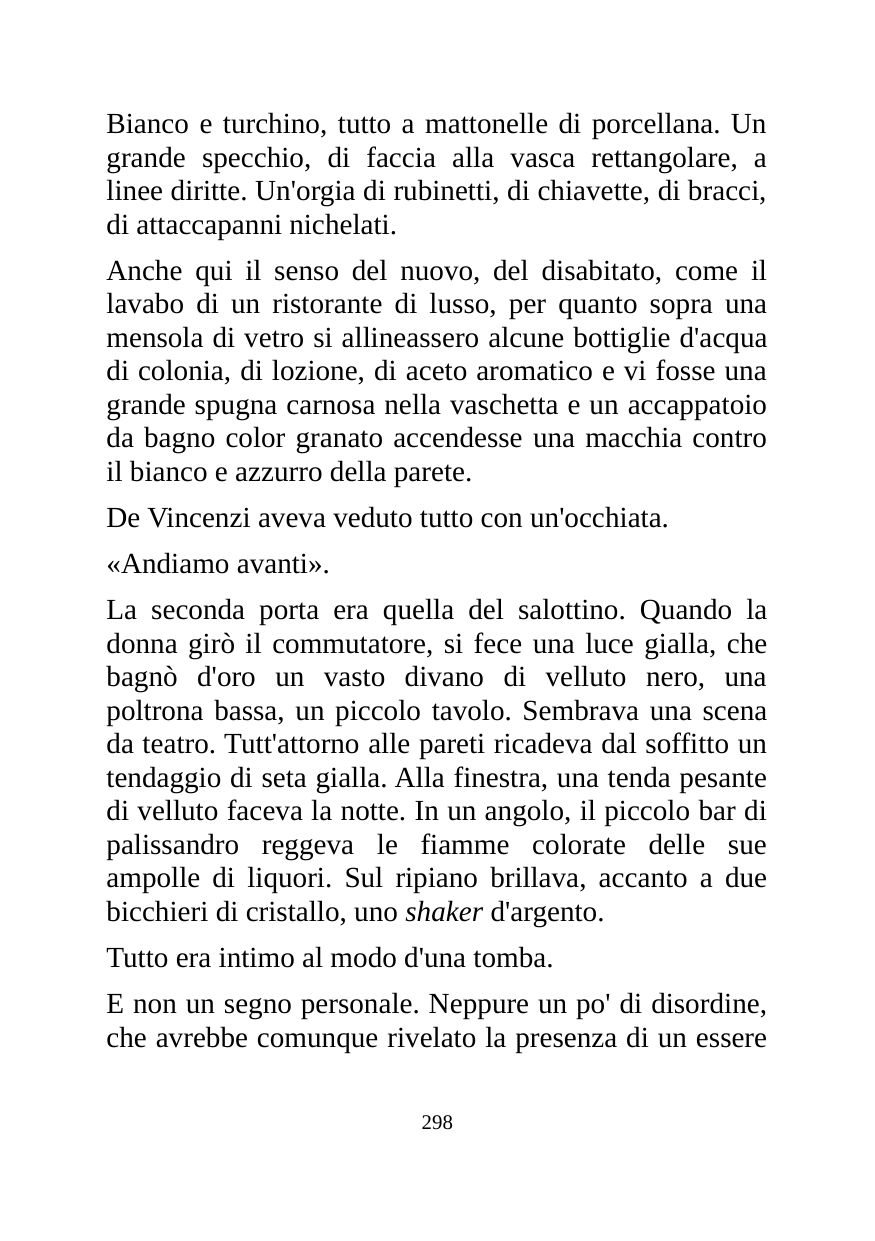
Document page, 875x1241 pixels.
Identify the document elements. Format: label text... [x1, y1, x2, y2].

text Tutto era intimo al modo d'una tomba. [106, 940, 768, 974]
text Bianco e turchino, tutto a mattonelle di porcellana. Un grande specchio, di faccia alla vasca rettangolare, a linee diritte. Un'orgia di rubinetti, di chiavette, di bracci, di attaccapanni nichelati. [106, 106, 768, 240]
text Anche qui il senso del nuovo, del disabitato, come il lavabo di un ristorante di lusso, per quanto sopra una mensola di vetro si allineassero alcune bottiglie d'acqua di colonia, di lozione, di aceto aromatico e vi fosse una grande spugna carnosa nella vaschetta e un accappatoio da bagno color granato accendesse una macchia contro il bianco e azzurro della parete. [106, 253, 768, 488]
text De Vincenzi aveva veduto tutto con un'occhiata. [106, 500, 768, 534]
text E non un segno personale. Neppure un po' di disordine, che avrebbe comunque rivelato la presenza di un essere [106, 986, 768, 1053]
text La seconda porta era quella del salottino. Quando la donna girò il commutatore, si fece una luce gialla, che bagnò d'oro un vasto divano di velluto nero, una poltrona bassa, un piccolo tavolo. Sembrava una scena da teatro. Tutt'attorno alle pareti ricadeva dal soffitto un tendaggio di seta gialla. Alla finestra, una tenda pesante di velluto faceva la notte. In un angolo, il piccolo bar di palissandro reggeva le fiamme colorate delle sue ampolle di liquori. Sul ripiano brillava, accanto a due bicchieri di cristallo, uno shaker d'argento. [106, 592, 768, 928]
text «Andiamo avanti». [106, 546, 768, 580]
